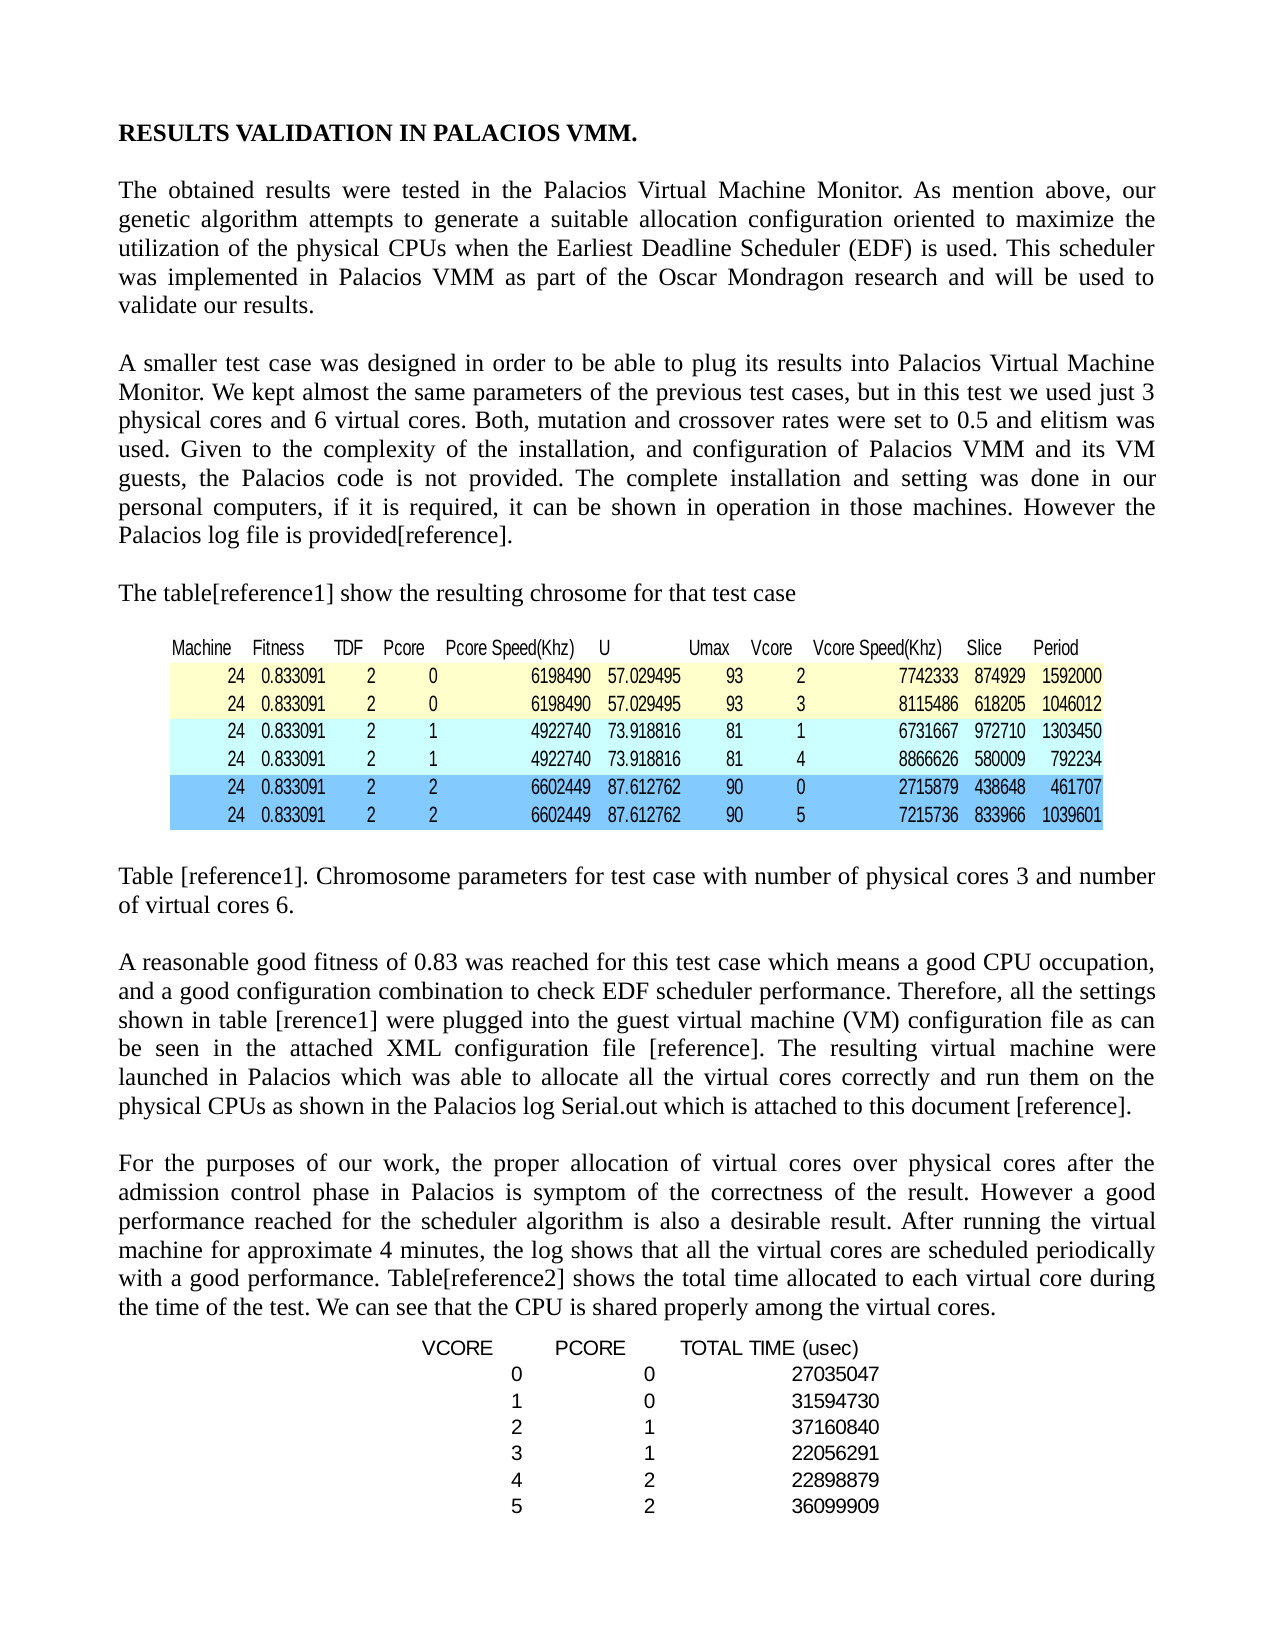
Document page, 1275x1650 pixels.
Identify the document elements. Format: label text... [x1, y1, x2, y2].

text RESULTS VALIDATION IN PALACIOS VMM. [118, 118, 1157, 147]
text The table[reference1] show the resulting chrosome for that test case [118, 578, 1157, 607]
text For the purposes of our work, the proper allocation of virtual cores over physical cores after the admission control phase in Palacios is symptom of the correctness of the result. However a good performance reached for the scheduler algorithm is also a desirable result. After running the virtual machine for approximate 4 minutes, the log shows that all the virtual cores are scheduled periodically with a good performance. Table[reference2] shows the total time allocated to each virtual core during the time of the test. We can see that the CPU is shared properly among the virtual cores. [118, 1148, 1157, 1321]
text A smaller test case was designed in order to be able to plug its results into Palacios Virtual Machine Monitor. We kept almost the same parameters of the previous test cases, but in this test we used just 3 physical cores and 6 virtual cores. Both, mutation and crossover rates were set to 0.5 and elitism was used. Given to the complexity of the installation, and configuration of Palacios VMM and its VM guests, the Palacios code is not provided. The complete installation and setting was done in our personal computers, if it is required, it can be shown in operation in those machines. However the Palacios log file is provided[reference]. [118, 348, 1157, 549]
text A reasonable good fitness of 0.83 was reached for this test case which means a good CPU occupation, and a good configuration combination to check EDF scheduler performance. Therefore, all the settings shown in table [rerence1] were plugged into the guest virtual machine (VM) configuration file as can be seen in the attached XML configuration file [reference]. The resulting virtual machine were launched in Palacios which was able to allocate all the virtual cores correctly and run them on the physical CPUs as shown in the Palacios log Serial.out which is attached to this document [reference]. [118, 947, 1157, 1120]
text Table [reference1]. Chromosome parameters for test case with number of physical cores 3 and number of virtual cores 6. [118, 861, 1157, 918]
text The obtained results were tested in the Palacios Virtual Machine Monitor. As mention above, our genetic algorithm attempts to generate a suitable allocation configuration oriented to maximize the utilization of the physical CPUs when the Earliest Deadline Scheduler (EDF) is used. This scheduler was implemented in Palacios VMM as part of the Oscar Mondragon research and will be used to validate our results. [118, 176, 1157, 319]
